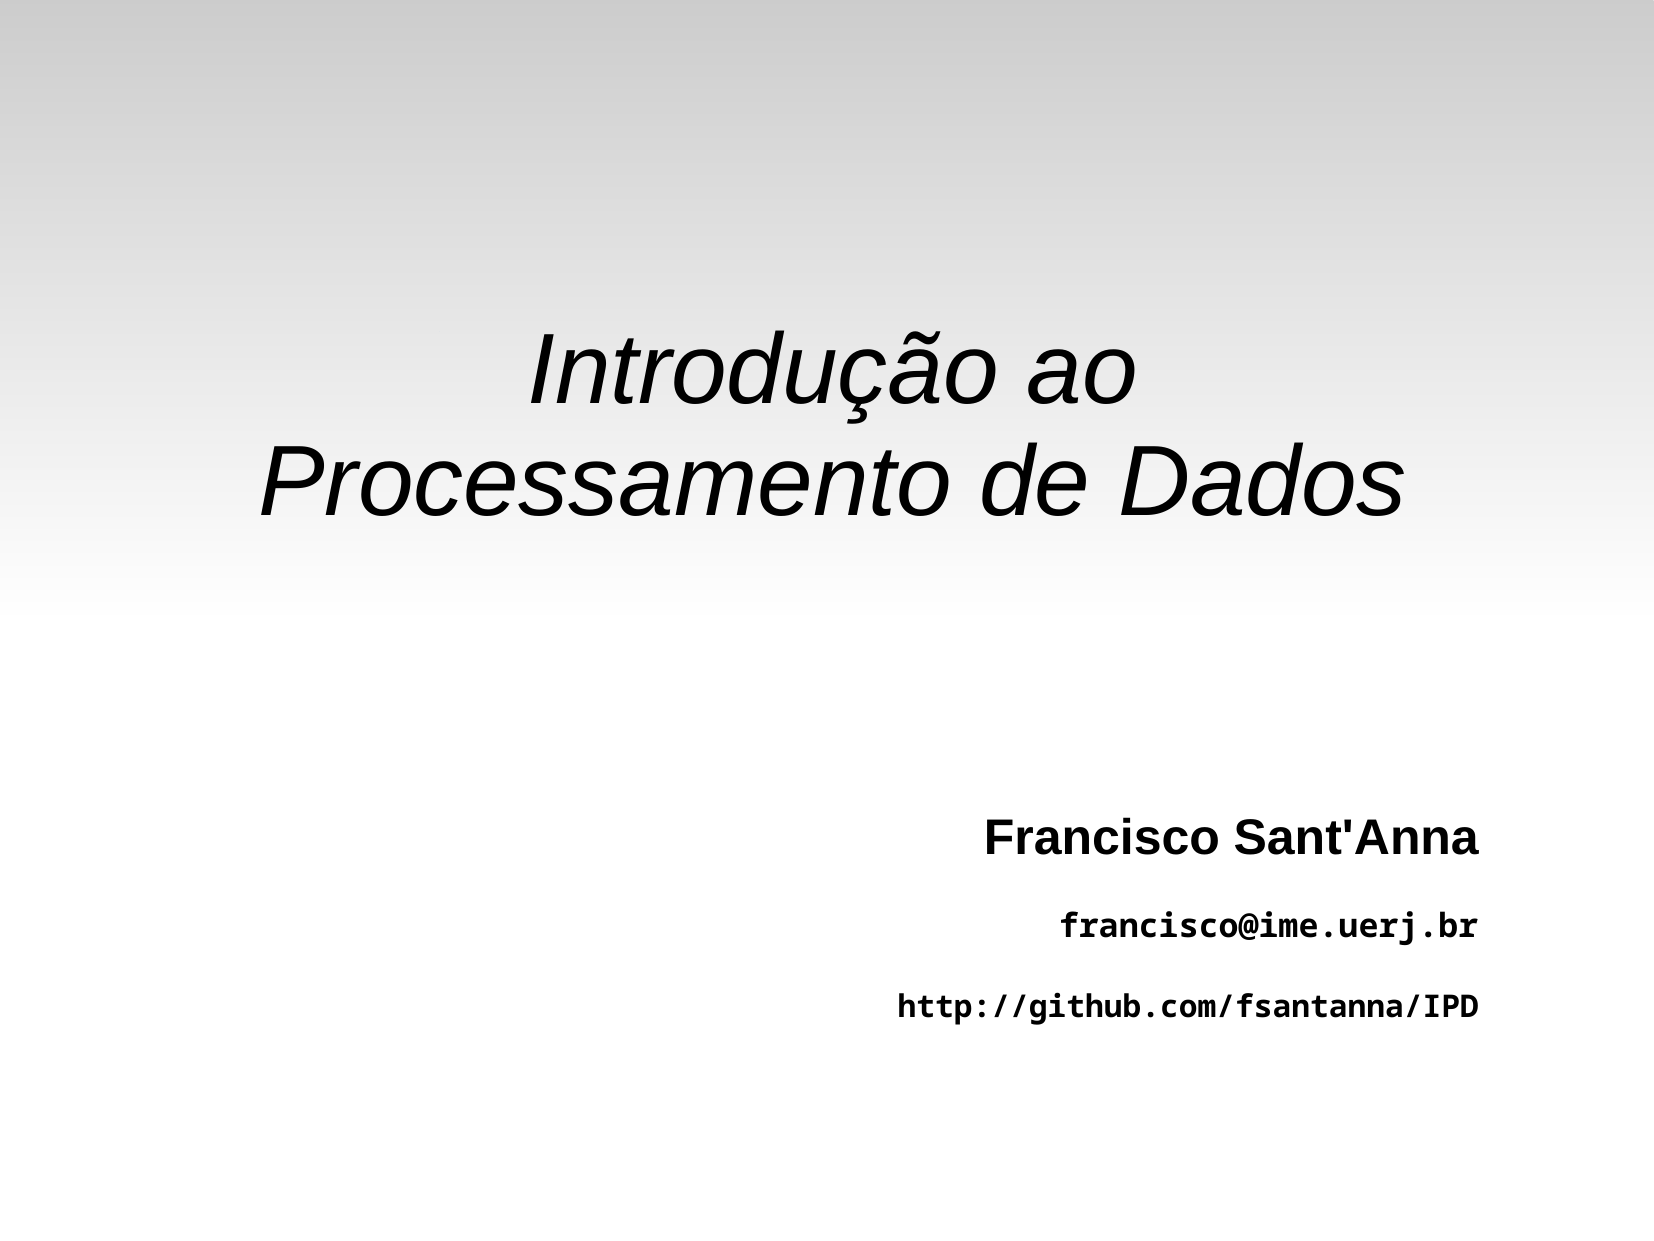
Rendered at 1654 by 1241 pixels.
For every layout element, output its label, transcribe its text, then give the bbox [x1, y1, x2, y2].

subtitle Introdução ao Processamento de Dados [88, 283, 1577, 567]
text_box Francisco Sant'Anna francisco@ime.uerj.br http://github.com/fsantanna/IPD [882, 801, 1494, 1023]
